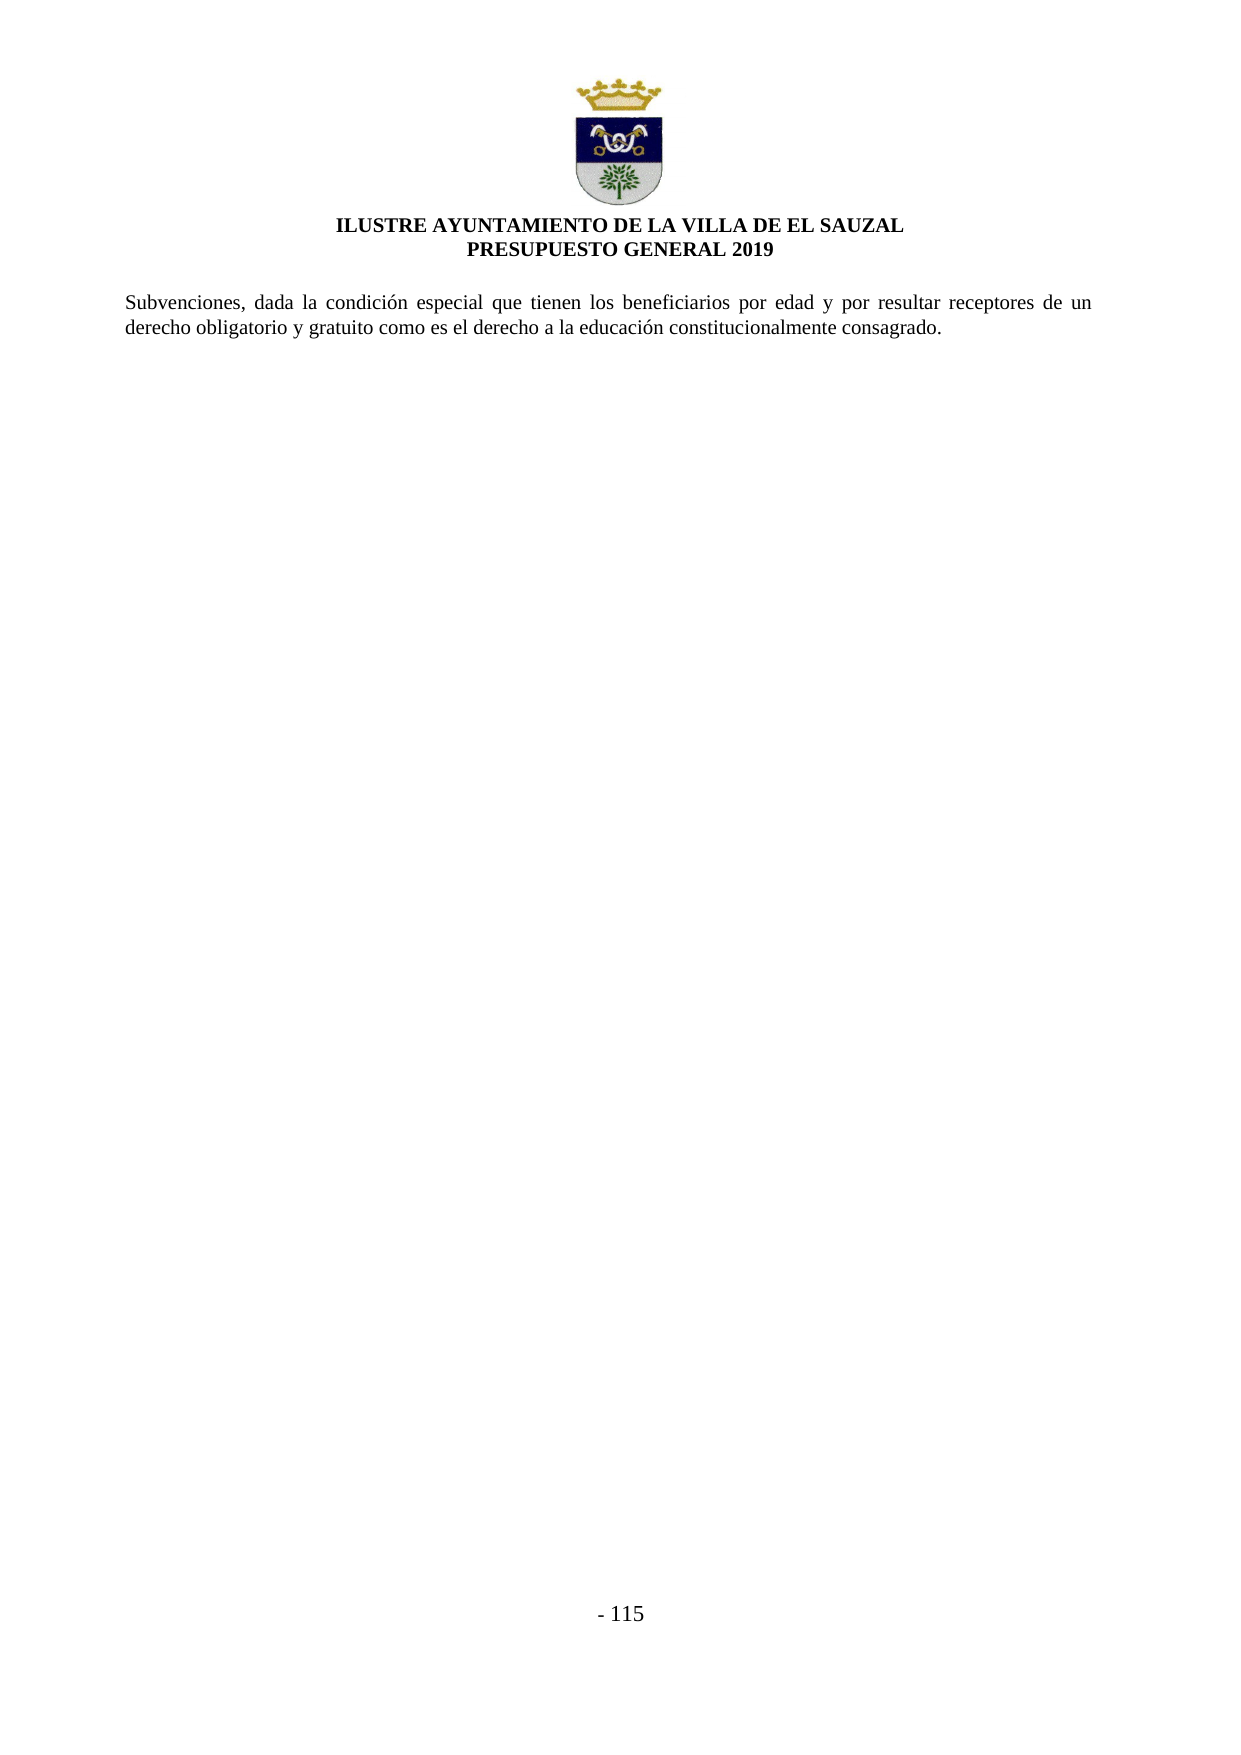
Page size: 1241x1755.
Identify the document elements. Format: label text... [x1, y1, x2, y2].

list Subvenciones, dada la condición especial que tienen los beneficiarios por edad y por resultar receptores de un derecho obligatorio y gratuito como es el derecho a la educación constitucionalmente consagrado. [125, 290, 1094, 339]
